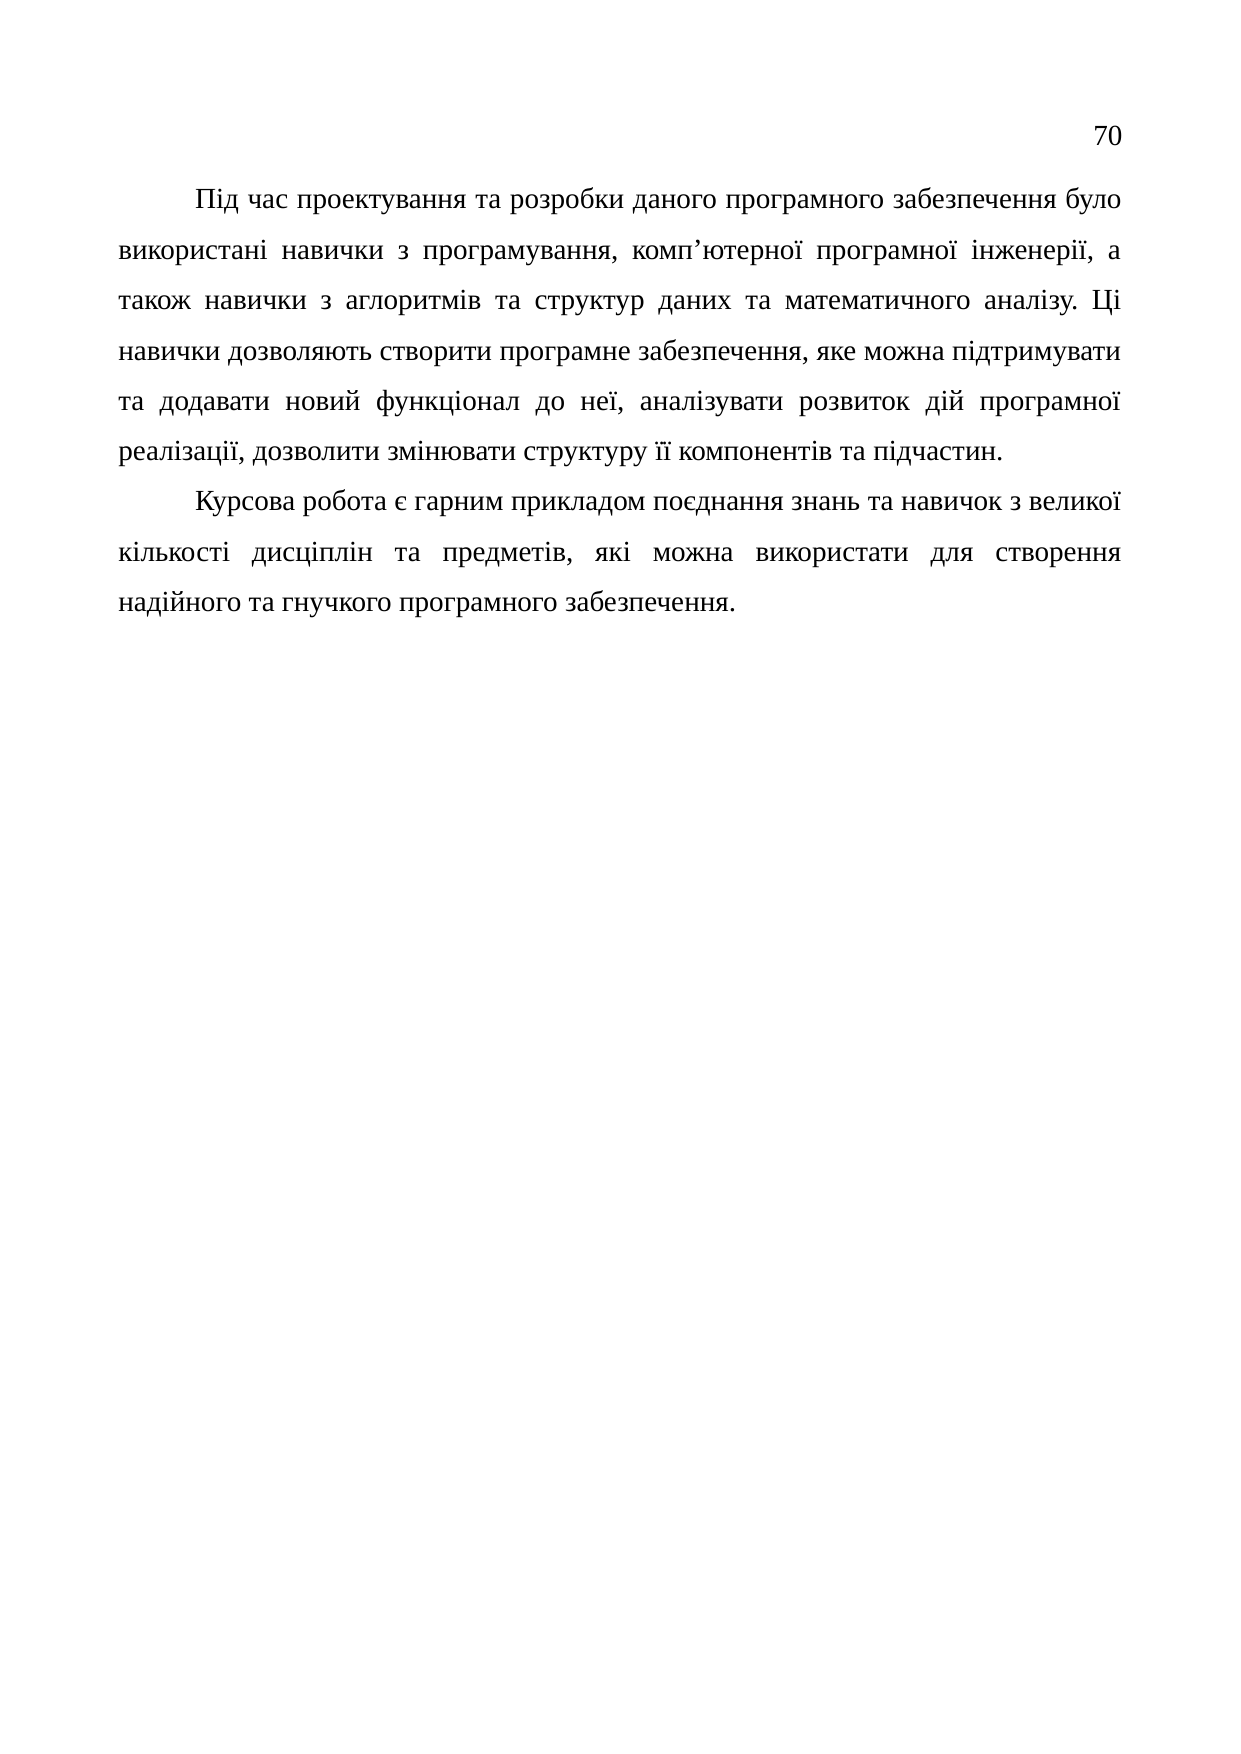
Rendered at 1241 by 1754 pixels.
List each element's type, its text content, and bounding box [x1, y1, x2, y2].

text Курсова робота є гарним прикладом поєднання знань та навичок з великої кількості дисціплін та предметів, які можна використати для створення надійного та гнучкого програмного забезпечення. [118, 483, 1122, 618]
text Під час проектування та розробки даного програмного забезпечення було використані навички з програмування, комп’ютерної програмної інженерії, а також навички з аглоритмів та структур даних та математичного аналізу. Ці навички дозволяють створити програмне забезпечення, яке можна підтримувати та додавати новий функціонал до неї, аналізувати розвиток дій програмної реалізації, дозволити змінювати структуру її компонентів та підчастин. [118, 182, 1122, 467]
